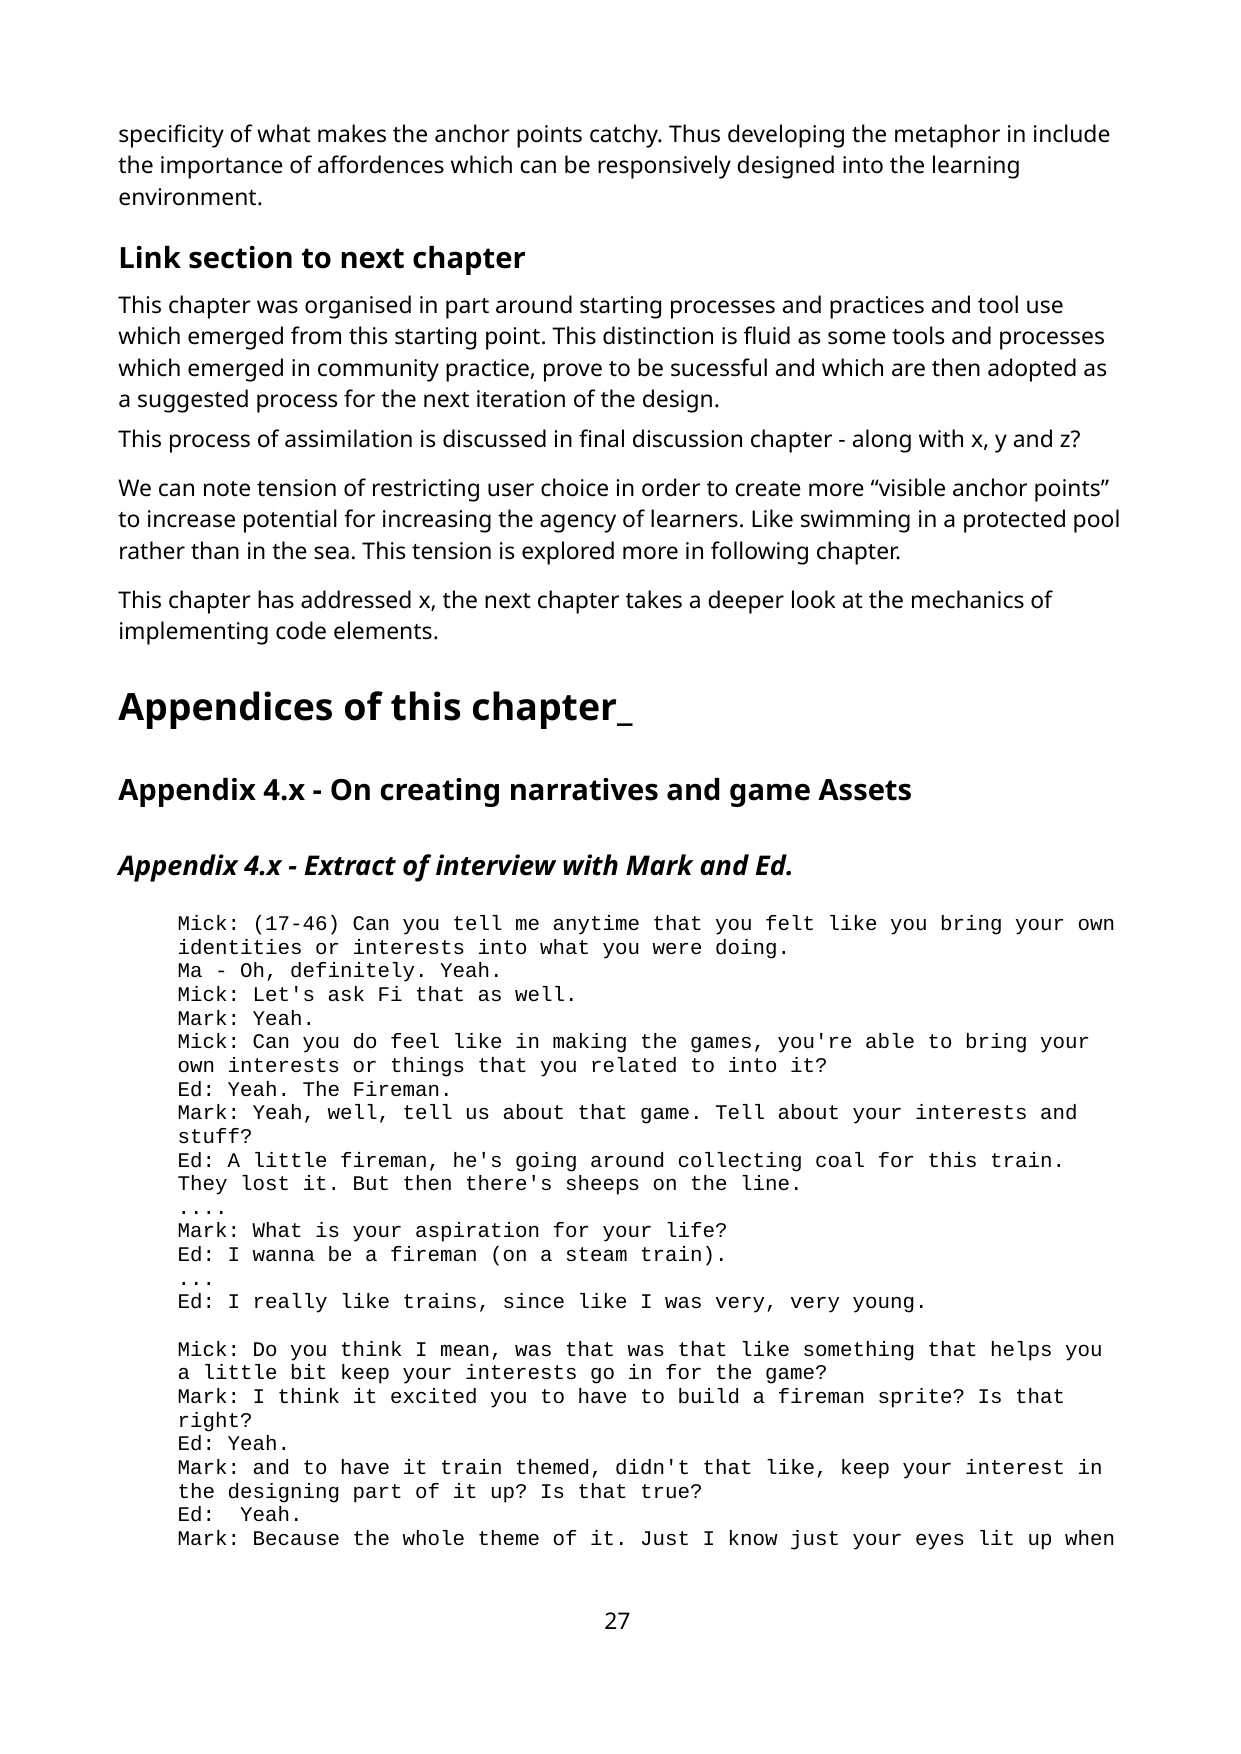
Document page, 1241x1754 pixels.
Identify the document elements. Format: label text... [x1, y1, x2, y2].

text This chapter was organised in part around starting processes and practices and tool use which emerged from this starting point. This distinction is fluid as some tools and processes which emerged in community practice, prove to be sucessful and which are then adopted as a suggested process for the next iteration of the design. [118, 289, 1122, 414]
text .... [177, 1197, 1122, 1221]
text Ed: A little fireman, he's going around collecting coal for this train. They lost it. But then there's sheeps on the line. [177, 1149, 1122, 1197]
text Ed: Yeah. [177, 1433, 1122, 1457]
text Ed: I really like trains, since like I was very, very young. [177, 1291, 1122, 1315]
text Ed: I wanna be a fireman (on a steam train). [177, 1244, 1122, 1268]
subtitle Appendix 4.x - Extract of interview with Mark and Ed. [118, 846, 1122, 883]
subtitle Appendices of this chapter_ [118, 680, 1122, 731]
text This process of assimilation is discussed in final discussion chapter - along with x, y and z? [118, 423, 1122, 454]
text Mark: and to have it train themed, didn't that like, keep your interest in the designing part of it up? Is that true? [177, 1457, 1122, 1504]
subtitle Appendix 4.x - On creating narratives and game Assets [118, 769, 1122, 808]
subtitle Link section to next chapter [118, 237, 1122, 277]
text Ed: Yeah. The Fireman. [177, 1079, 1122, 1102]
text Mark: Yeah, well, tell us about that game. Tell about your interests and stuff? [177, 1102, 1122, 1149]
text Mark: Because the whole theme of it. Just I know just your eyes lit up when [177, 1528, 1122, 1552]
text Mick: (17-46) Can you tell me anytime that you felt like you bring your own identities or interests into what you were doing. [177, 913, 1122, 960]
text Mick: Do you think I mean, was that was that like something that helps you a little bit keep your interests go in for the game? [177, 1339, 1122, 1386]
text ... [177, 1268, 1122, 1291]
text Ma - Oh, definitely. Yeah. [177, 960, 1122, 984]
text Mark: Yeah. [177, 1008, 1122, 1031]
text specificity of what makes the anchor points catchy. Thus developing the metaphor in include the importance of affordences which can be responsively designed into the learning environment. [118, 118, 1122, 212]
text Ed: Yeah. [177, 1504, 1122, 1528]
text Mick: Can you do feel like in making the games, you're able to bring your own interests or things that you related to into it? [177, 1031, 1122, 1079]
text This chapter has addressed x, the next chapter takes a deeper look at the mechanics of implementing code elements. [118, 584, 1122, 646]
text Mark: I think it excited you to have to build a fireman sprite? Is that right? [177, 1386, 1122, 1433]
text We can note tension of restricting user choice in order to create more “visible anchor points” to increase potential for increasing the agency of learners. Like swimming in a protected pool rather than in the sea. This tension is explored more in following chapter. [118, 472, 1122, 566]
text Mick: Let's ask Fi that as well. [177, 984, 1122, 1008]
text Mark: What is your aspiration for your life? [177, 1221, 1122, 1244]
